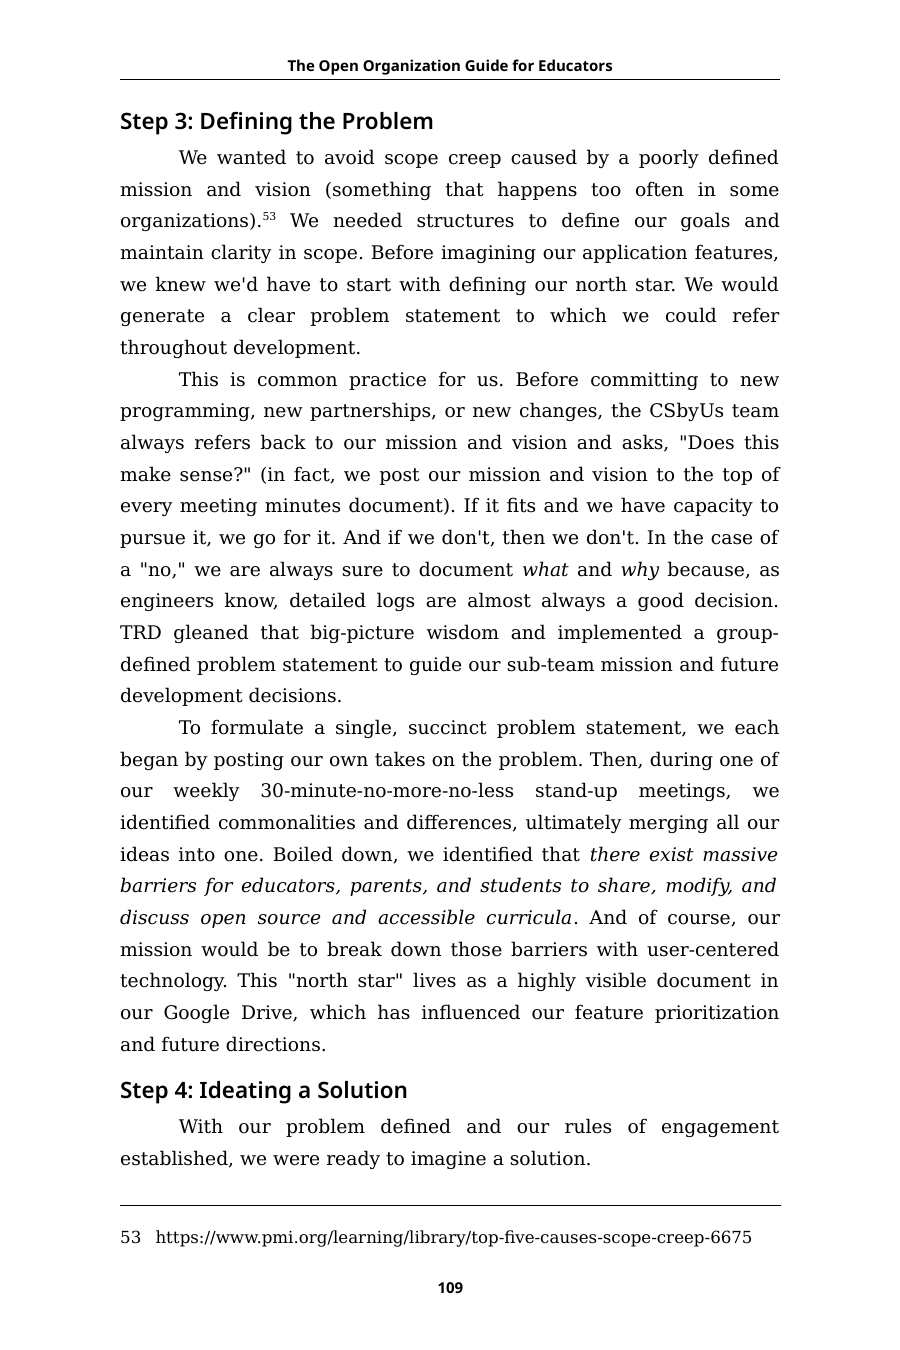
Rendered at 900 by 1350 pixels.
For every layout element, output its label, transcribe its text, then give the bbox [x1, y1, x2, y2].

text https://www.pmi.org/learning/library/top-five-causes-scope-creep-6675 [120, 1228, 780, 1247]
text This is common practice for us. Before committing to new programming, new partnerships, or new changes, the CSbyUs team always refers back to our mission and vision and asks, "Does this make sense?" (in fact, we post our mission and vision to the top of every meeting minutes document). If it fits and we have capacity to pursue it, we go for it. And if we don't, then we don't. In the case of a "no," we are always sure to document what and why because, as engineers know, detailed logs are almost always a good decision. TRD gleaned that big-picture wisdom and implemented a group-defined problem statement to guide our sub-team mission and future development decisions. [120, 369, 780, 707]
text To formulate a single, succinct problem statement, we each began by posting our own takes on the problem. Then, during one of our weekly 30-minute-no-more-no-less stand-up meetings, we identified commonalities and differences, ultimately merging all our ideas into one. Boiled down, we identified that there exist massive barriers for educators, parents, and students to share, modify, and discuss open source and accessible curricula. And of course, our mission would be to break down those barriers with user-centered technology. This "north star" lives as a highly visible document in our Google Drive, which has influenced our feature prioritization and future directions. [120, 717, 780, 1056]
text With our problem defined and our rules of engagement established, we were ready to imagine a solution. [120, 1116, 780, 1170]
subtitle Step 4: Ideating a Solution [120, 1078, 780, 1104]
text We wanted to avoid scope creep caused by a poorly defined mission and vision (something that happens too often in some organizations). We needed structures to define our goals and maintain clarity in scope. Before imagining our application features, we knew we'd have to start with defining our north star. We would generate a clear problem statement to which we could refer throughout development. [120, 147, 780, 359]
subtitle Step 3: Defining the Problem [120, 109, 780, 135]
